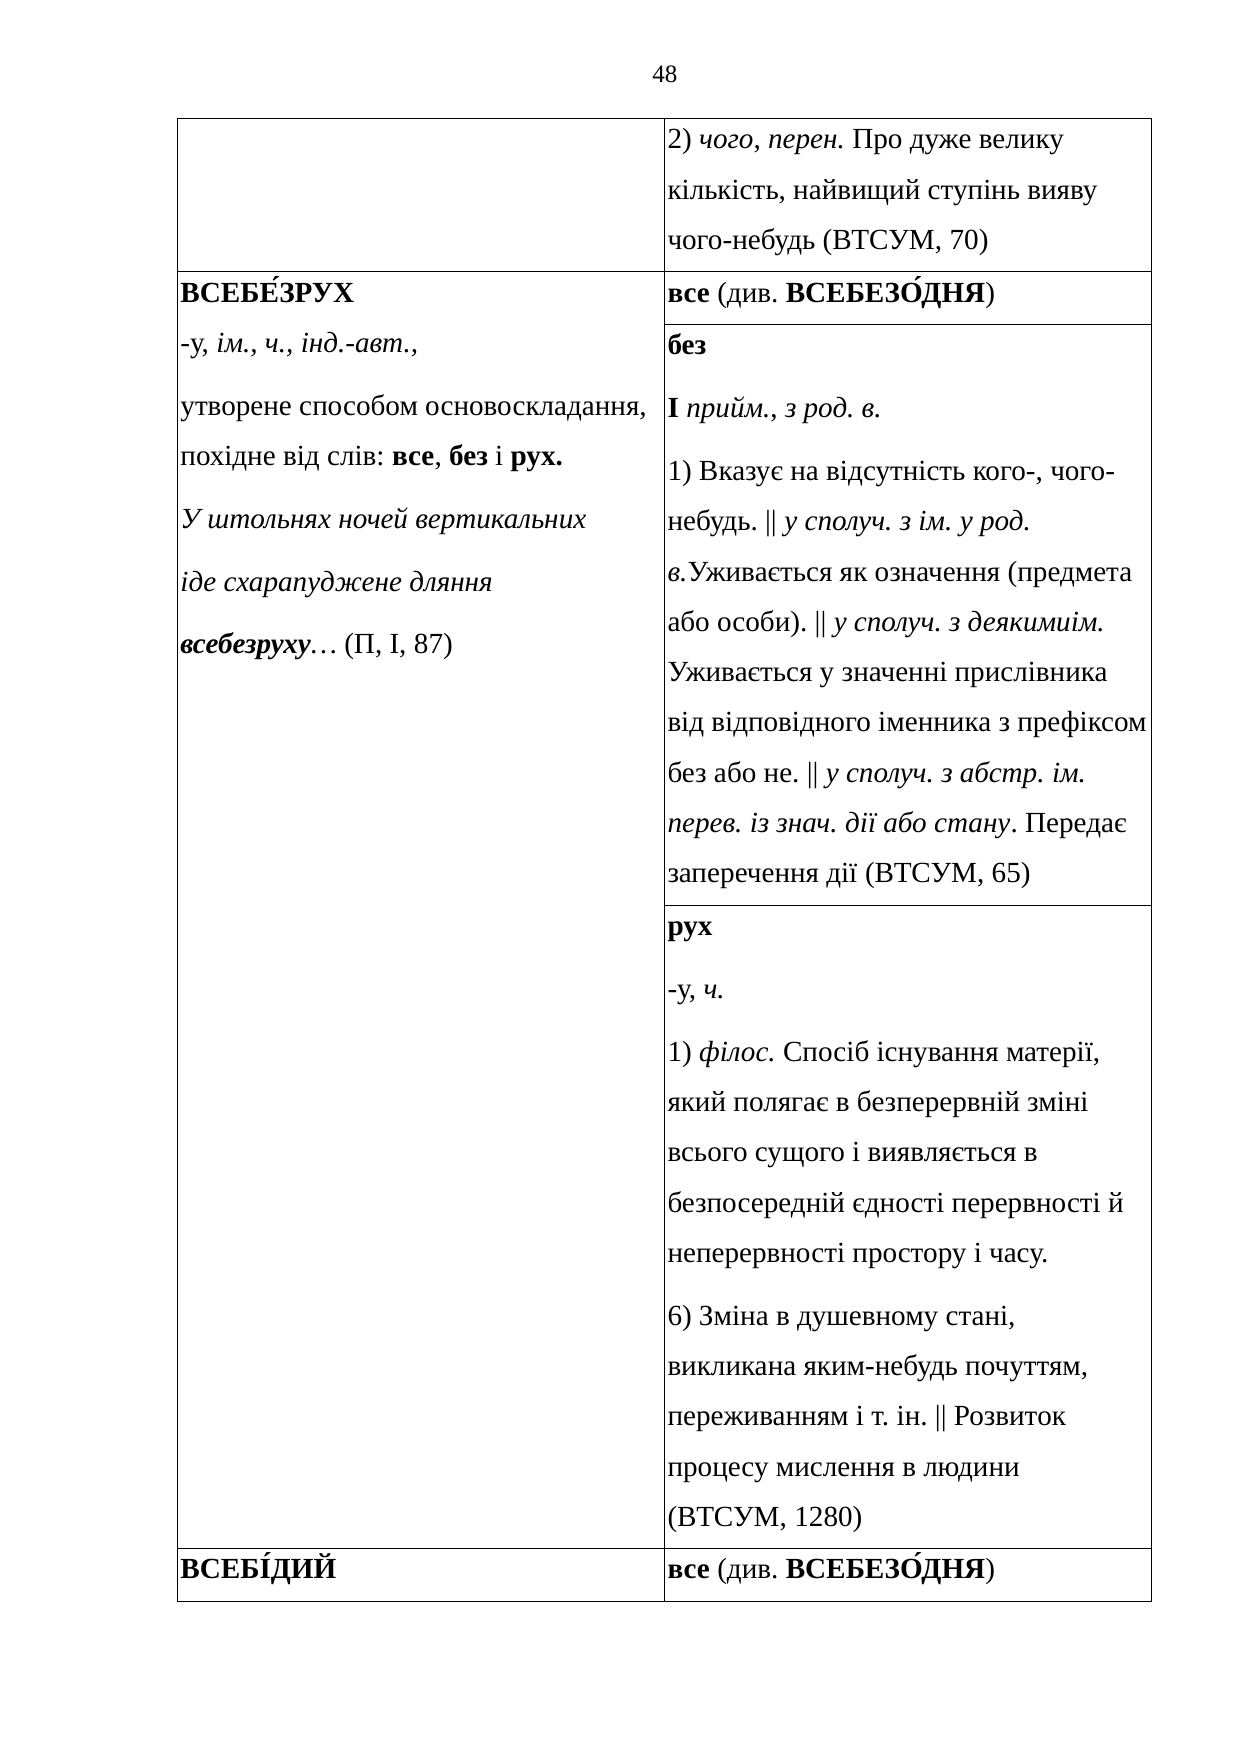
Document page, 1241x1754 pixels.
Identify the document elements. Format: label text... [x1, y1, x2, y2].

table_cell ВСЕБІ́ДИЙ [178, 1549, 664, 1601]
table_cell [178, 119, 664, 271]
table_cell без I прийм., з род. в. 1) Вказує на відсутність кого-, чого-небудь. || у сполуч. з ім. у род. в.Уживається як означення (предмета або особи). || у сполуч. з деякимиім. Уживається у значенні прислівника від відповідного іменника з префіксом без або не. || у сполуч. з абстр. ім. перев. із знач. дії або стану. Передає заперечення дії (ВТСУМ, 65) [665, 325, 1151, 904]
table_cell все (див. ВСЕБЕЗО́ДНЯ) [665, 272, 1151, 324]
table_cell ВСЕБЕ́ЗРУХ -у, ім., ч., інд.-авт., утворене способом основоскладання, похідне від слів: все, без і рух. У штольнях ночей вертикальних іде схарапуджене дляння всебезруху… (П, І, 87) [178, 272, 664, 1548]
table_cell все (див. ВСЕБЕЗО́ДНЯ) [665, 1549, 1151, 1601]
table_cell рух -у, ч. 1) філос. Спосіб існування матерії, який полягає в безперервній зміні всього сущого і виявляється в безпосередній єдності перервності й неперервності простору і часу. 6) Зміна в душевному стані, викликана яким-небудь почуттям, переживанням і т. ін. || Розвиток процесу мислення в людини (ВТСУМ, 1280) [665, 906, 1151, 1548]
table_cell 2) чого, перен. Про дуже велику кількість, найвищий ступінь вияву чого-небудь (ВТСУМ, 70) [665, 119, 1151, 271]
